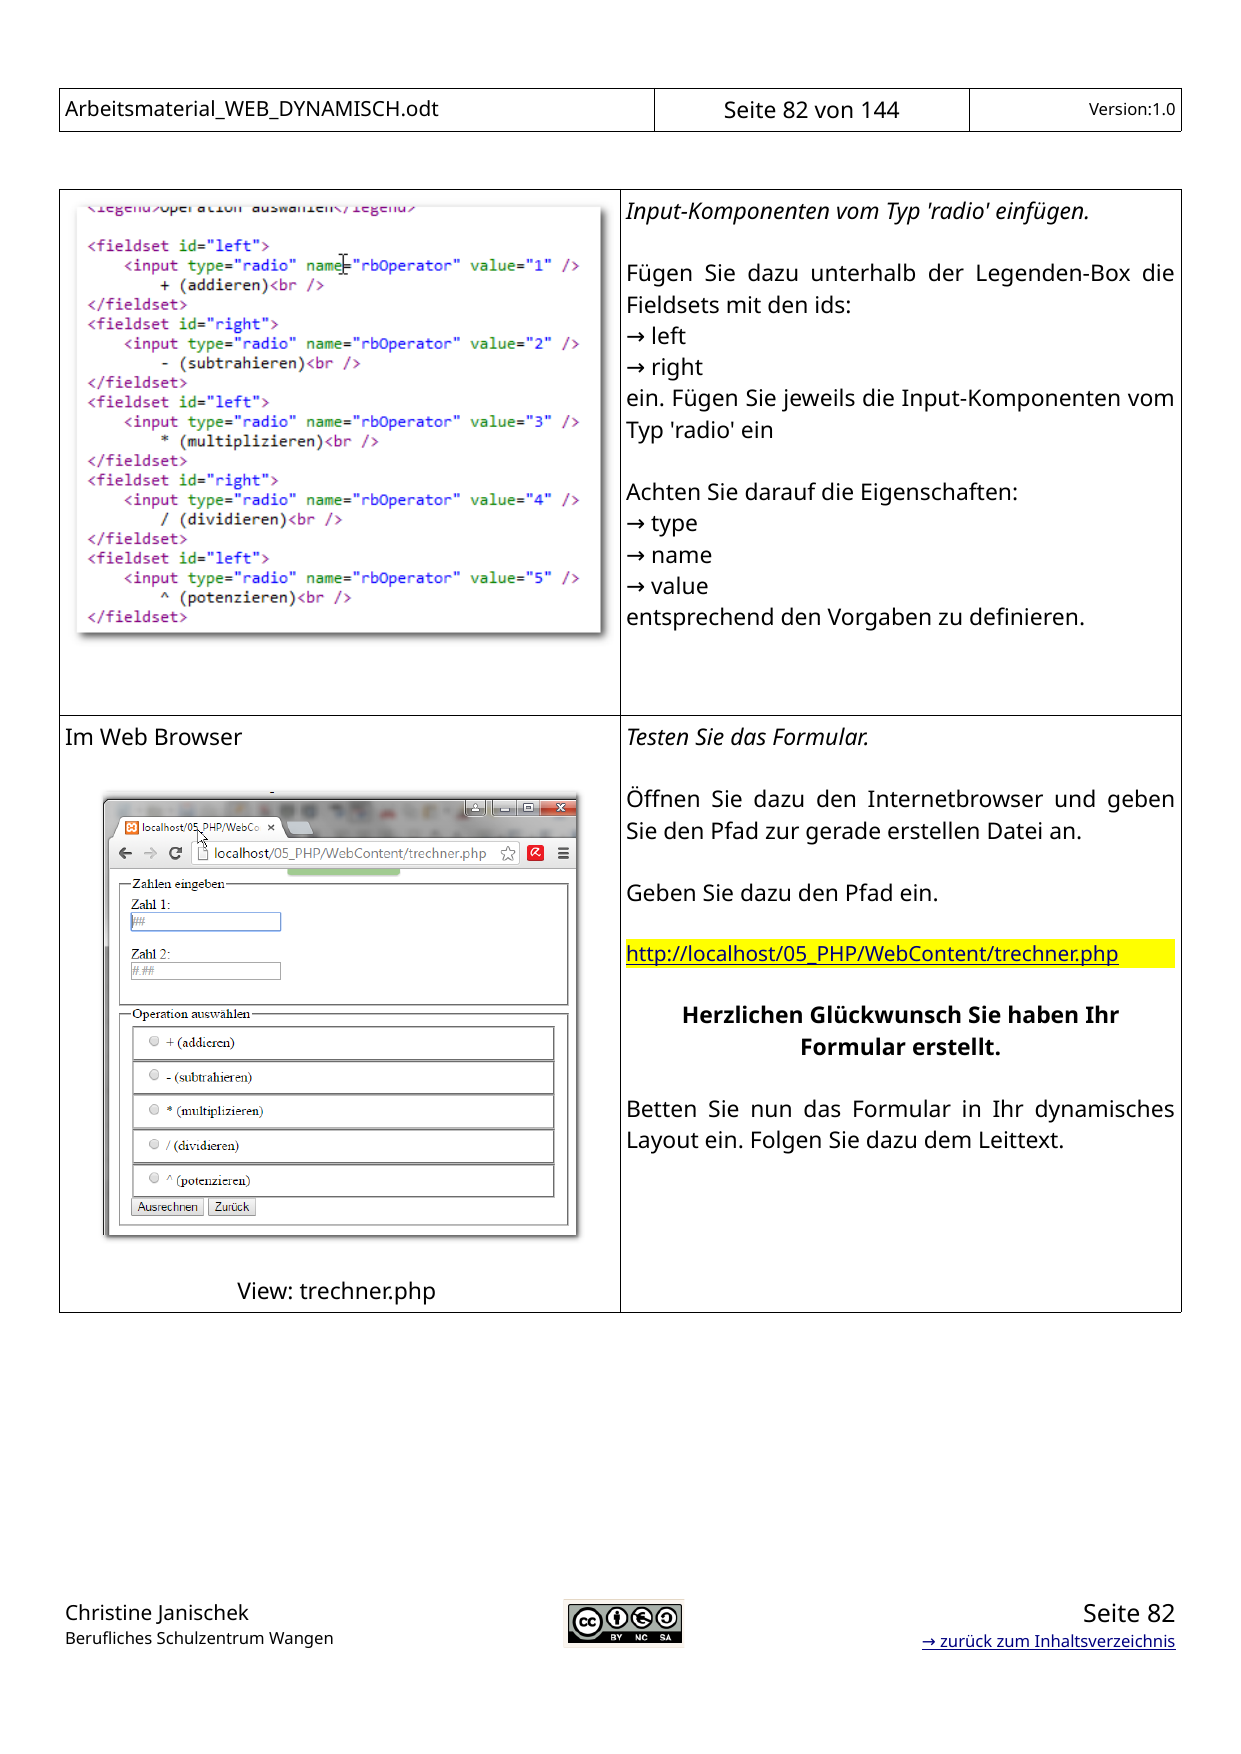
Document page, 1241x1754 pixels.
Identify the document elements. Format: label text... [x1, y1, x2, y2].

picture [64, 194, 615, 647]
picture [563, 1598, 685, 1648]
table_cell Testen Sie das Formular. Öffnen Sie dazu den Internetbrowser und geben Sie den Pfad zur gerade erstellen Datei an. Geben Sie dazu den Pfad ein. http://localhost/05_PHP/WebContent/trechner.php Herzlichen Glückwunsch Sie haben Ihr Formular erstellt. Betten Sie nun das Formular in Ihr dynamisches Layout ein. Folgen Sie dazu dem Leittext. [621, 716, 1181, 1312]
table_cell Im Web Browser [60, 716, 620, 1243]
table_cell [60, 190, 620, 715]
table_cell View: trechner.php [60, 1244, 620, 1312]
picture [94, 783, 585, 1244]
table_cell Input-Komponenten vom Typ 'radio' einfügen. Fügen Sie dazu unterhalb der Legenden-Box die Fieldsets mit den ids: → left → right ein. Fügen Sie jeweils die Input-Komponenten vom Typ 'radio' ein Achten Sie darauf die Eigenschaften: → type → name → value entsprechend den Vorgaben zu definieren. [621, 190, 1181, 715]
